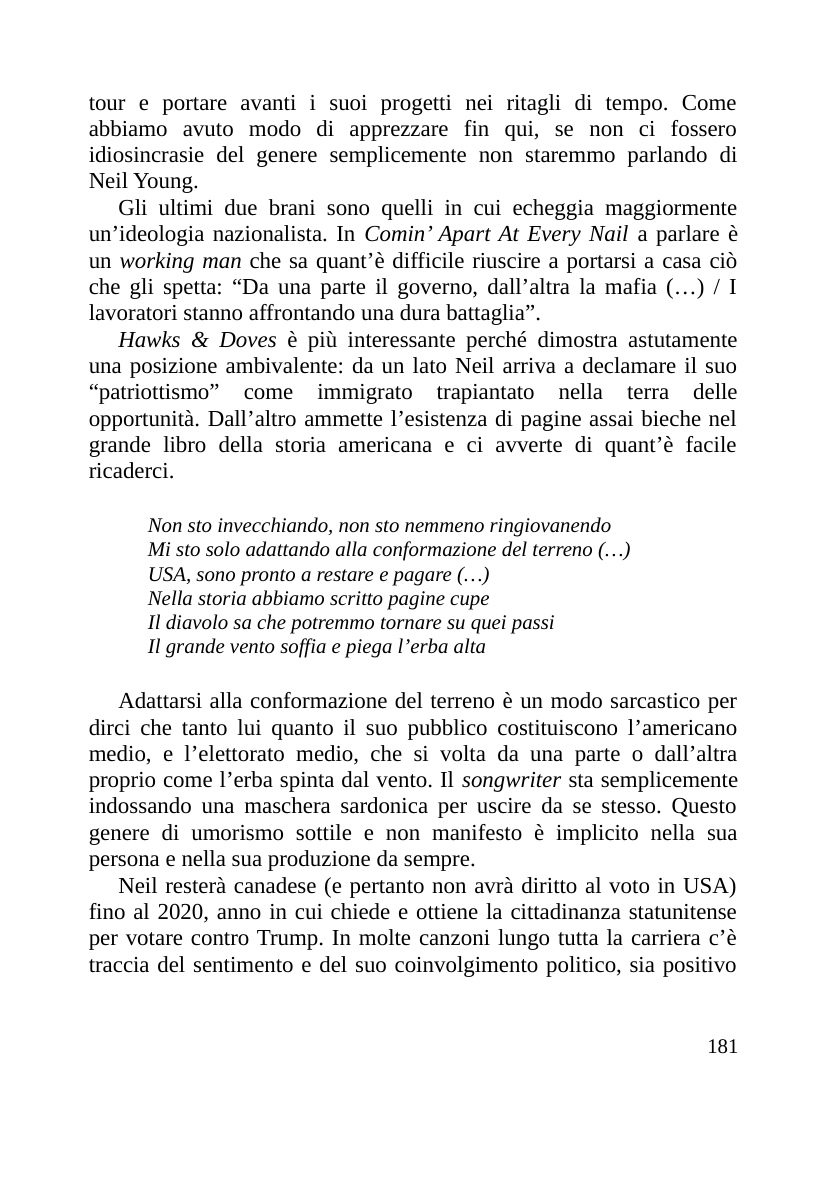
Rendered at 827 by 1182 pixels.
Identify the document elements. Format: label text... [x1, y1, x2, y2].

text Mi sto solo adattando alla conformazione del terreno (…) [88, 537, 738, 561]
text USA, sono pronto a restare e pagare (…) [88, 561, 738, 586]
text tour e portare avanti i suoi progetti nei ritagli di tempo. Come abbiamo avuto modo di apprezzare fin qui, se non ci fossero idiosincrasie del genere semplicemente non staremmo parlando di Neil Young. [88, 88, 738, 194]
text Neil resterà canadese (e pertanto non avrà diritto al voto in USA) fino al 2020, anno in cui chiede e ottiene la cittadinanza statunitense per votare contro Trump. In molte canzoni lungo tutta la carriera c’è traccia del sentimento e del suo coinvolgimento politico, sia positivo [88, 872, 738, 977]
text Il diavolo sa che potremmo tornare su quei passi [88, 609, 738, 634]
text Hawks & Doves è più interessante perché dimostra astutamente una posizione ambivalente: da un lato Neil arriva a declamare il suo “patriottismo” come immigrato trapiantato nella terra delle opportunità. Dall’altro ammette l’esistenza di pagine assai bieche nel grande libro della storia americana e ci avverte di quant’è facile ricaderci. [88, 326, 738, 484]
text Gli ultimi due brani sono quelli in cui echeggia maggiormente un’ideologia nazionalista. In Comin’ Apart At Every Nail a parlare è un working man che sa quant’è difficile riuscire a portarsi a casa ciò che gli spetta: “Da una parte il governo, dall’altra la mafia (…) / I lavoratori stanno affrontando una dura battaglia”. [88, 194, 738, 326]
text Non sto invecchiando, non sto nemmeno ringiovanendo [88, 513, 738, 537]
text Adattarsi alla conformazione del terreno è un modo sarcastico per dirci che tanto lui quanto il suo pubblico costituiscono l’americano medio, e l’elettorato medio, che si volta da una parte o dall’altra proprio come l’erba spinta dal vento. Il songwriter sta semplicemente indossando una maschera sardonica per uscire da se stesso. Questo genere di umorismo sottile e non manifesto è implicito nella sua persona e nella sua produzione da sempre. [88, 687, 738, 872]
text Nella storia abbiamo scritto pagine cupe [88, 586, 738, 609]
text Il grande vento soffia e piega l’erba alta [88, 634, 738, 658]
